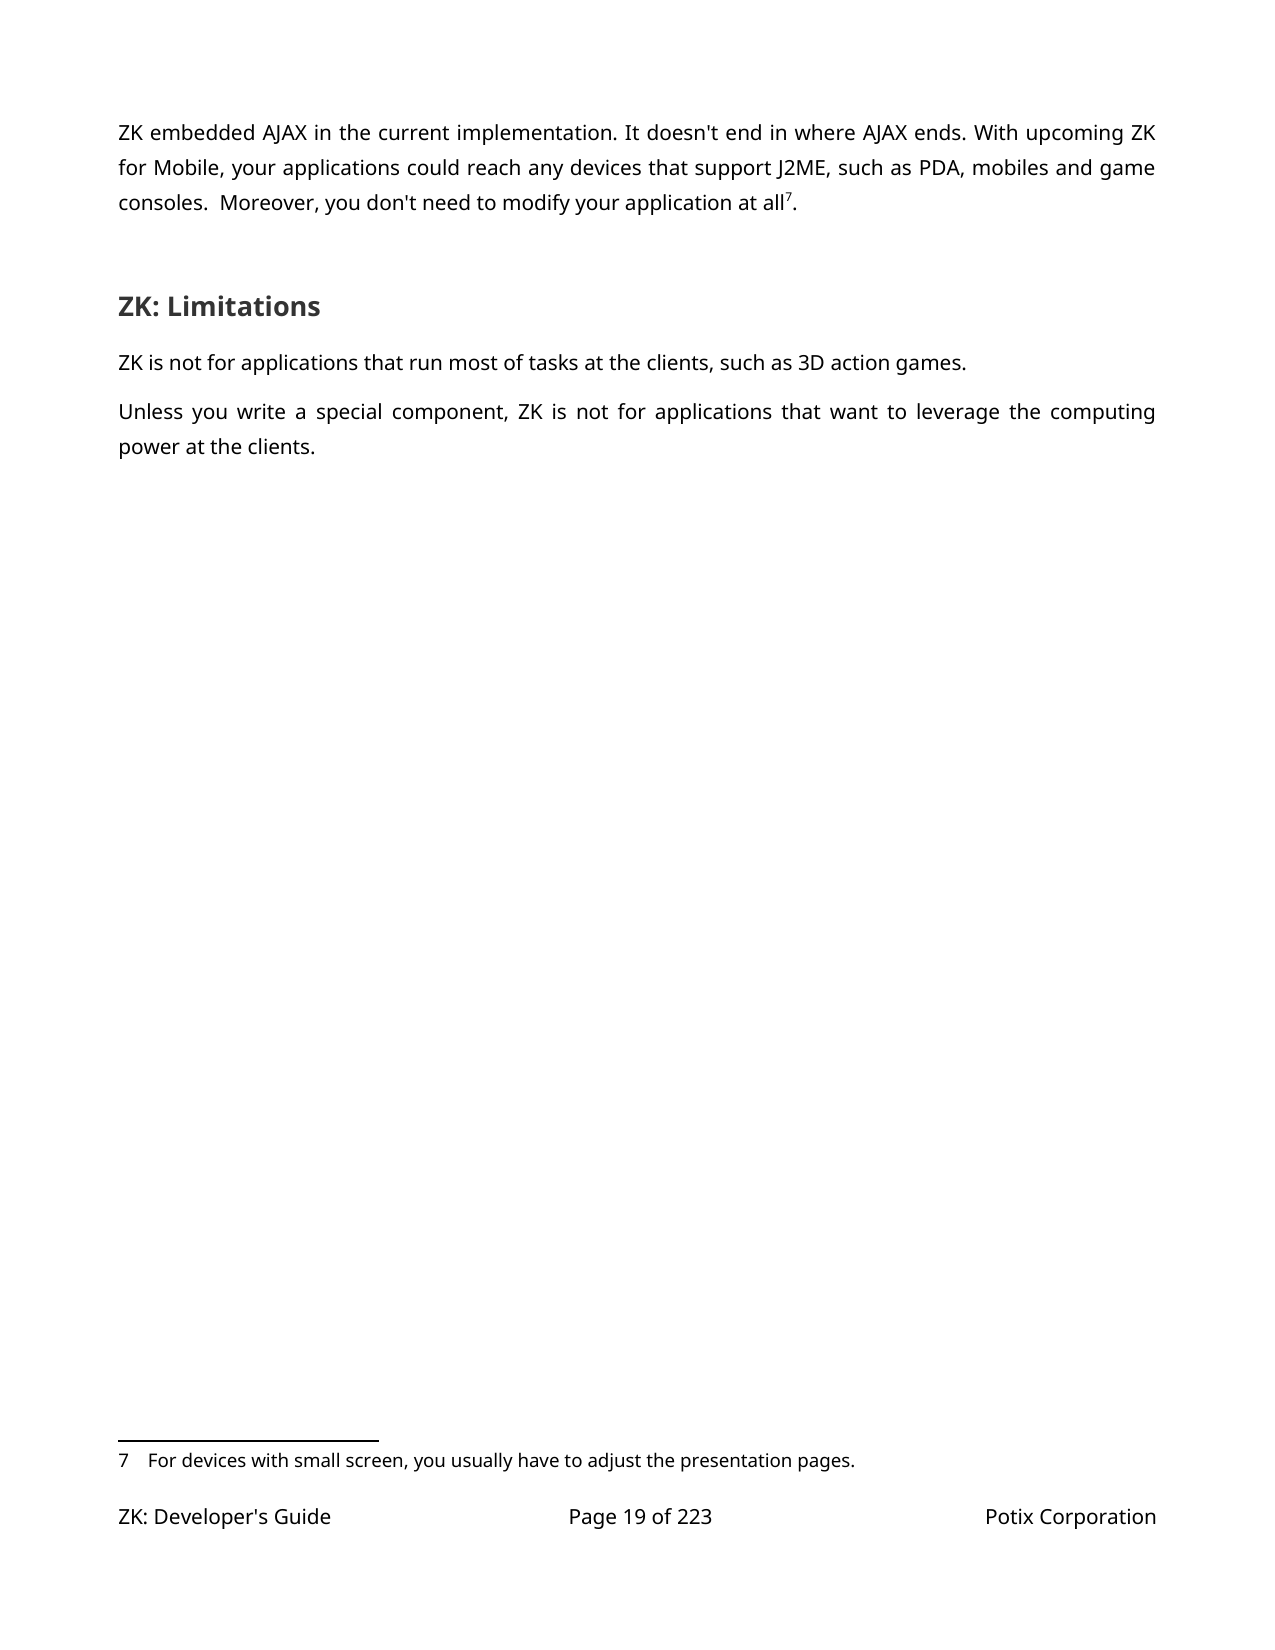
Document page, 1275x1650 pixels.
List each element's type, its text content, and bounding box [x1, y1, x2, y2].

text For devices with small screen, you usually have to adjust the presentation pages. [118, 1447, 1157, 1473]
text Unless you write a special component, ZK is not for applications that want to leverage the computing power at the clients. [118, 397, 1157, 460]
subtitle ZK: Limitations [118, 288, 1157, 324]
text ZK embedded AJAX in the current implementation. It doesn't end in where AJAX ends. With upcoming ZK for Mobile, your applications could reach any devices that support J2ME, such as PDA, mobiles and game consoles. Moreover, you don't need to modify your application at all. [118, 118, 1157, 217]
text ZK is not for applications that run most of tasks at the clients, such as 3D action games. [118, 348, 1157, 376]
